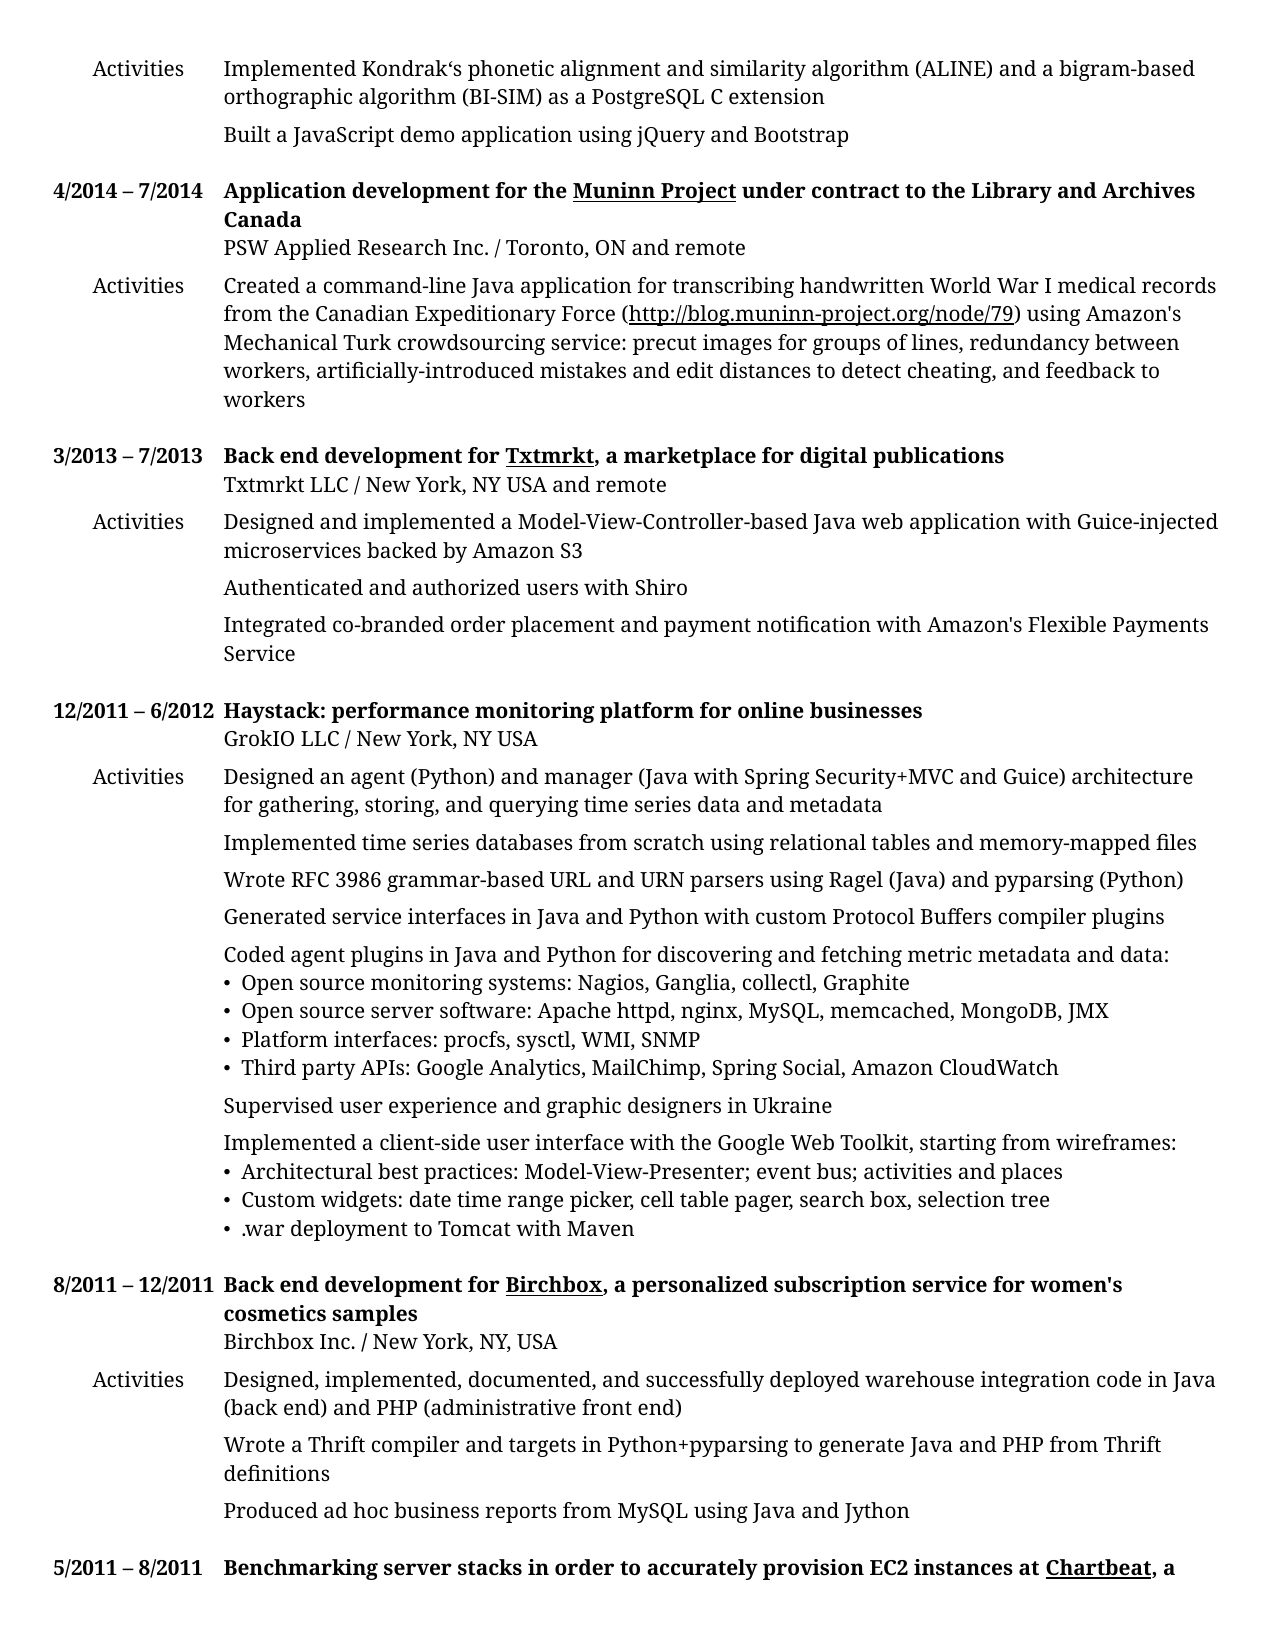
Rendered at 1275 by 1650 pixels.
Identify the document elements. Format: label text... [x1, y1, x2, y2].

table_cell Activities [53, 762, 223, 1242]
table_cell Designed, implemented, documented, and successfully deployed warehouse integration code in Java (back end) and PHP (administrative front end) Wrote a Thrift compiler and targets in Python+pyparsing to generate Java and PHP from Thrift definitions Produced ad hoc business reports from MySQL using Java and Jython [223, 1365, 1221, 1525]
table_cell [223, 1525, 1221, 1553]
table_cell 12/2011 – 6/2012 [53, 696, 223, 762]
table_cell Haystack: performance monitoring platform for online businesses GrokIO LLC / New York, NY USA [223, 696, 1221, 762]
table_cell 8/2011 – 12/2011 [53, 1271, 223, 1365]
table_cell [53, 148, 223, 177]
table_cell Back end development for Birchbox, a personalized subscription service for women's cosmetics samples Birchbox Inc. / New York, NY, USA [223, 1271, 1221, 1365]
table_cell [53, 413, 223, 442]
table_cell Designed and implemented a Model-View-Controller-based Java web application with Guice-injected microservices backed by Amazon S3 Authenticated and authorized users with Shiro Integrated co-branded order placement and payment notification with Amazon's Flexible Payments Service [223, 508, 1221, 667]
table_cell [223, 1242, 1221, 1271]
table_cell Application development for the Muninn Project under contract to the Library and Archives Canada PSW Applied Research Inc. / Toronto, ON and remote [223, 177, 1221, 271]
table_cell [53, 1525, 223, 1553]
table_cell Activities [53, 1365, 223, 1525]
table_cell [223, 413, 1221, 442]
table_cell 4/2014 – 7/2014 [53, 177, 223, 271]
table_cell [53, 668, 223, 696]
table_cell [223, 148, 1221, 177]
table_cell Benchmarking server stacks in order to accurately provision EC2 instances at Chartbeat, a [223, 1553, 1221, 1582]
table_cell 5/2011 – 8/2011 [53, 1553, 223, 1582]
table_cell Implemented Kondrak‘s phonetic alignment and similarity algorithm (ALINE) and a bigram-based orthographic algorithm (BI-SIM) as a PostgreSQL C extension Built a JavaScript demo application using jQuery and Bootstrap [223, 54, 1221, 148]
table_cell 3/2013 – 7/2013 [53, 442, 223, 507]
table_cell [223, 668, 1221, 696]
table_cell Activities [53, 508, 223, 667]
table_cell Designed an agent (Python) and manager (Java with Spring Security+MVC and Guice) architecture for gathering, storing, and querying time series data and metadata Implemented time series databases from scratch using relational tables and memory-mapped files Wrote RFC 3986 grammar-based URL and URN parsers using Ragel (Java) and pyparsing (Python) Generated service interfaces in Java and Python with custom Protocol Buffers compiler plugins Coded agent plugins in Java and Python for discovering and fetching metric metadata and data: Open source monitoring systems: Nagios, Ganglia, collectl, Graphite Open source server software: Apache httpd, nginx, MySQL, memcached, MongoDB, JMX Platform interfaces: procfs, sysctl, WMI, SNMP Third party APIs: Google Analytics, MailChimp, Spring Social, Amazon CloudWatch Supervised user experience and graphic designers in Ukraine Implemented a client-side user interface with the Google Web Toolkit, starting from wireframes: Architectural best practices: Model-View-Presenter; event bus; activities and places Custom widgets: date time range picker, cell table pager, search box, selection tree .war deployment to Tomcat with Maven [223, 762, 1221, 1242]
table_cell Activities [53, 271, 223, 413]
table_cell [53, 1242, 223, 1271]
table_cell Back end development for Txtmrkt, a marketplace for digital publications Txtmrkt LLC / New York, NY USA and remote [223, 442, 1221, 507]
table_cell Activities [53, 54, 223, 148]
table_cell Created a command-line Java application for transcribing handwritten World War I medical records from the Canadian Expeditionary Force (http://blog.muninn-project.org/node/79) using Amazon's Mechanical Turk crowdsourcing service: precut images for groups of lines, redundancy between workers, artificially-introduced mistakes and edit distances to detect cheating, and feedback to workers [223, 271, 1221, 413]
